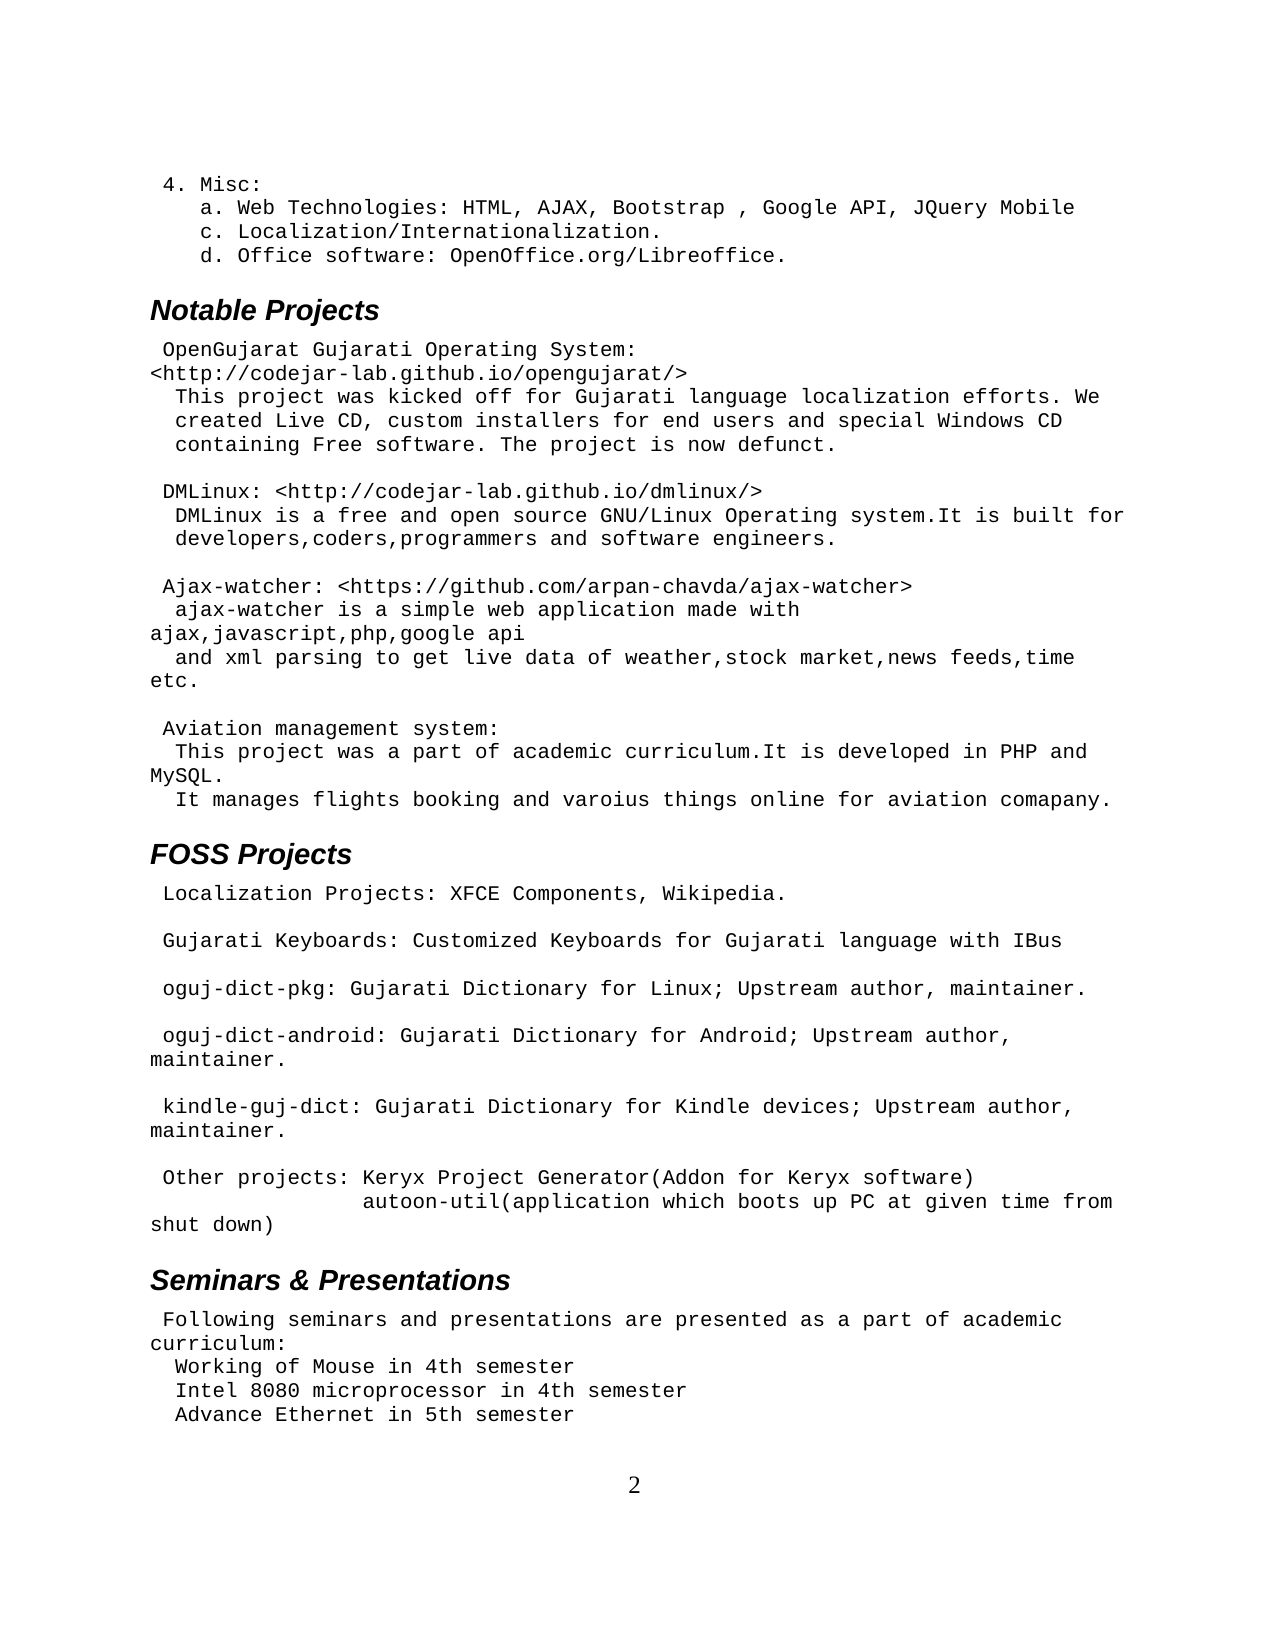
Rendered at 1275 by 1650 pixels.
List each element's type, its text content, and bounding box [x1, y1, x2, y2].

text developers,coders,programmers and software engineers. [150, 528, 1125, 552]
subtitle FOSS Projects [150, 837, 1125, 871]
text ajax-watcher is a simple web application made with ajax,javascript,php,google api [150, 599, 1125, 647]
text created Live CD, custom installers for end users and special Windows CD [150, 410, 1125, 434]
text and xml parsing to get live data of weather,stock market,news feeds,time etc. [150, 647, 1125, 694]
text autoon-util(application which boots up PC at given time from shut down) [150, 1191, 1125, 1238]
text This project was a part of academic curriculum.It is developed in PHP and MySQL. [150, 741, 1125, 788]
subtitle Seminars & Presentations [150, 1263, 1125, 1296]
text containing Free software. The project is now defunct. [150, 434, 1125, 457]
text Working of Mouse in 4th semester [150, 1356, 1125, 1380]
text It manages flights booking and varoius things online for aviation comapany. [150, 788, 1125, 812]
text 4. Misc: [150, 174, 1125, 197]
text Gujarati Keyboards: Customized Keyboards for Gujarati language with IBus [150, 931, 1125, 954]
text oguj-dict-android: Gujarati Dictionary for Android; Upstream author, maintainer. [150, 1025, 1125, 1072]
text Ajax-watcher: <https://github.com/arpan-chavda/ajax-watcher> [150, 576, 1125, 599]
text Following seminars and presentations are presented as a part of academic curriculum: [150, 1309, 1125, 1356]
text kindle-guj-dict: Gujarati Dictionary for Kindle devices; Upstream author, maintainer. [150, 1096, 1125, 1143]
text d. Office software: OpenOffice.org/Libreoffice. [150, 244, 1125, 268]
text a. Web Technologies: HTML, AJAX, Bootstrap , Google API, JQuery Mobile [150, 197, 1125, 221]
subtitle Notable Projects [150, 293, 1125, 327]
text Advance Ethernet in 5th semester [150, 1403, 1125, 1427]
text Localization Projects: XFCE Components, Wikipedia. [150, 883, 1125, 907]
text DMLinux: <http://codejar-lab.github.io/dmlinux/> [150, 481, 1125, 505]
text Intel 8080 microprocessor in 4th semester [150, 1380, 1125, 1403]
text This project was kicked off for Gujarati language localization efforts. We [150, 387, 1125, 410]
text OpenGujarat Gujarati Operating System: <http://codejar-lab.github.io/opengujarat/> [150, 339, 1125, 387]
text oguj-dict-pkg: Gujarati Dictionary for Linux; Upstream author, maintainer. [150, 978, 1125, 1001]
text Aviation management system: [150, 718, 1125, 741]
text Other projects: Keryx Project Generator(Addon for Keryx software) [150, 1167, 1125, 1191]
text DMLinux is a free and open source GNU/Linux Operating system.It is built for [150, 505, 1125, 528]
text c. Localization/Internationalization. [150, 221, 1125, 244]
